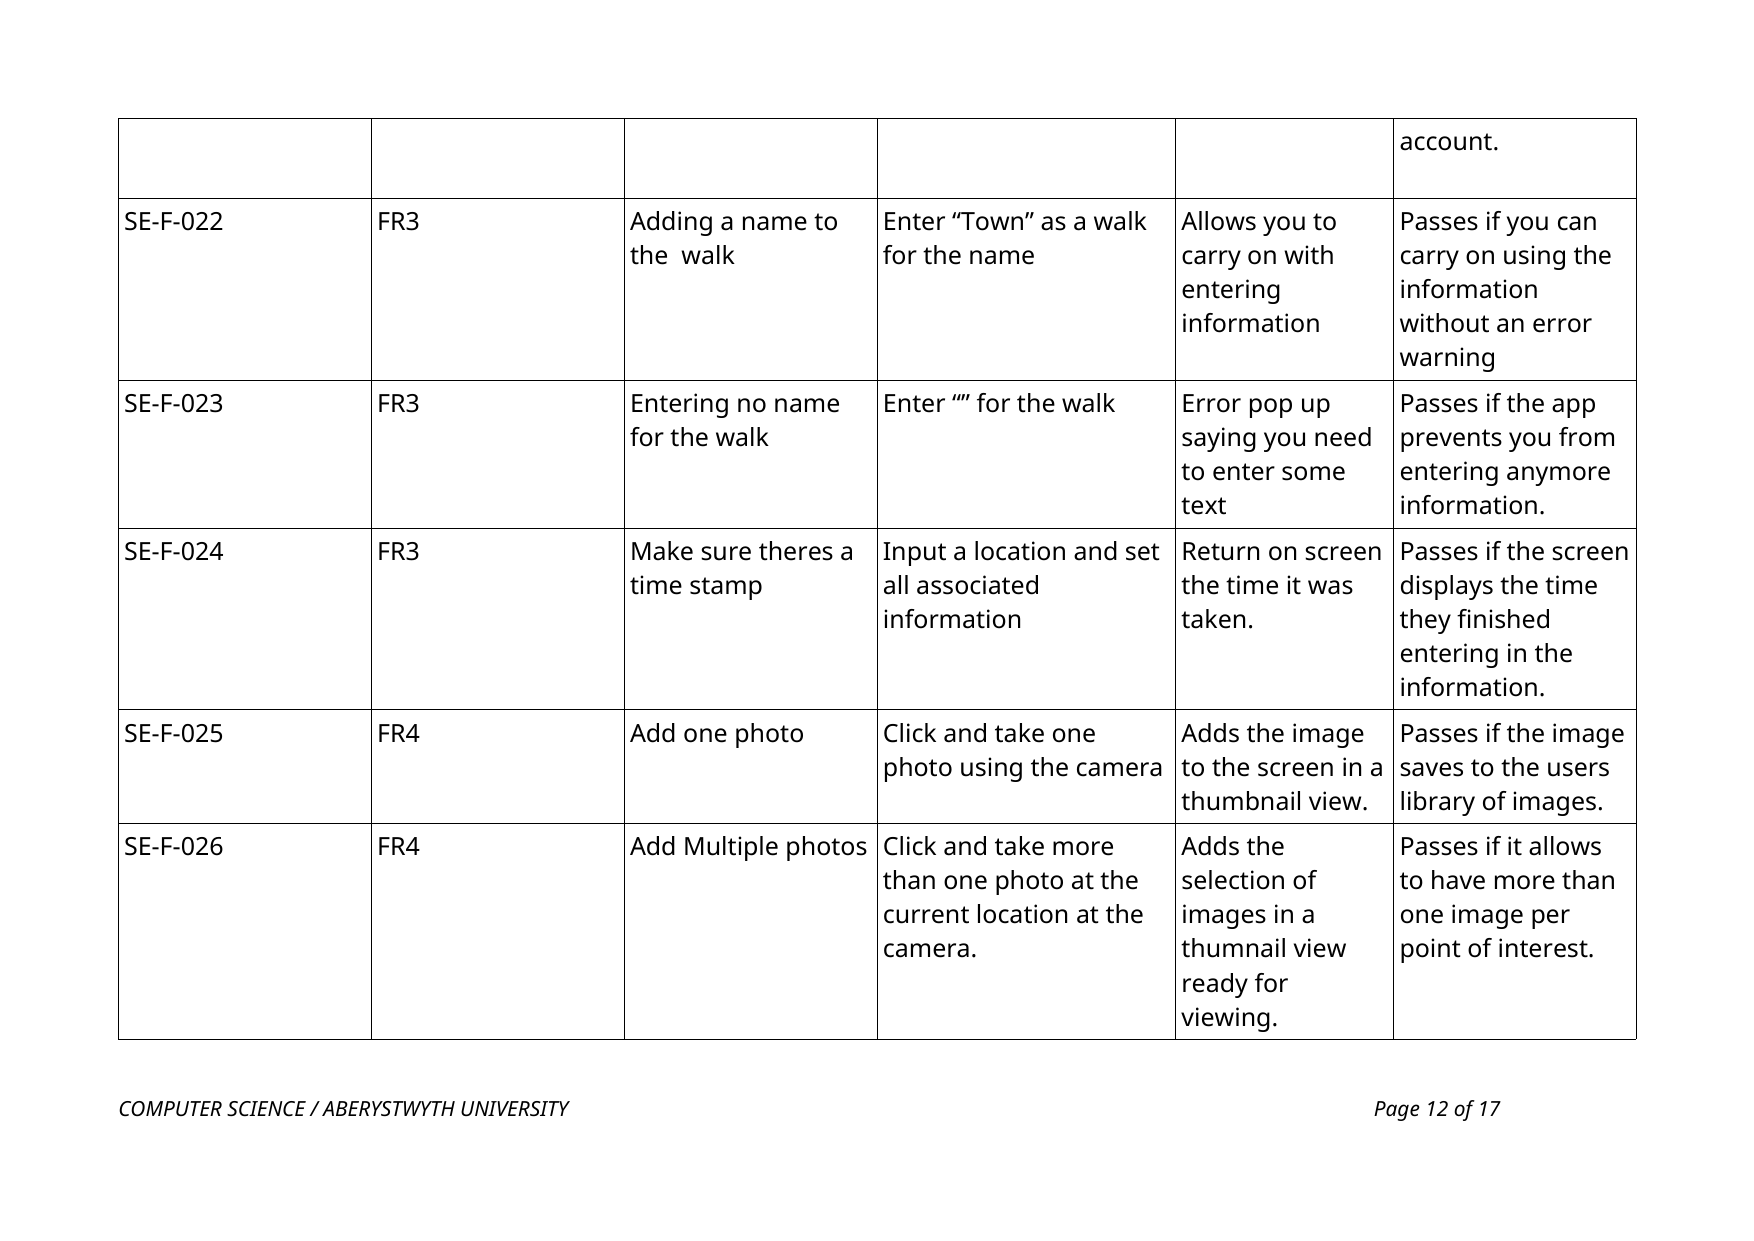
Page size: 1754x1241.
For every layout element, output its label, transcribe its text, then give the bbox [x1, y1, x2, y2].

table_cell FR3 [372, 529, 624, 709]
table_cell [1176, 119, 1393, 198]
table_cell Passes if the app prevents you from entering anymore information. [1394, 381, 1636, 527]
table_cell Enter “” for the walk [878, 381, 1175, 527]
table_cell [119, 119, 371, 198]
table_cell Allows you to carry on with entering information [1176, 199, 1393, 380]
table_cell Entering no name for the walk [625, 381, 877, 527]
table_cell Add Multiple photos [625, 824, 877, 1039]
table_cell FR3 [372, 381, 624, 527]
table_cell Error pop up saying you need to enter some text [1176, 381, 1393, 527]
table_cell SE-F-024 [119, 529, 371, 709]
table_cell Add one photo [625, 710, 877, 823]
table_cell SE-F-026 [119, 824, 371, 1039]
table_cell SE-F-023 [119, 381, 371, 527]
table_cell [878, 119, 1175, 198]
table_cell Input a location and set all associated information [878, 529, 1175, 709]
table_cell Adding a name to the walk [625, 199, 877, 380]
table_cell Click and take more than one photo at the current location at the camera. [878, 824, 1175, 1039]
table_cell Passes if the image saves to the users library of images. [1394, 710, 1636, 823]
table_cell FR4 [372, 710, 624, 823]
table_cell Passes if it allows to have more than one image per point of interest. [1394, 824, 1636, 1039]
table_cell Adds the selection of images in a thumnail view ready for viewing. [1176, 824, 1393, 1039]
table_cell SE-F-022 [119, 199, 371, 380]
table_cell Enter “Town” as a walk for the name [878, 199, 1175, 380]
table_cell account. [1394, 119, 1636, 198]
table_cell Make sure theres a time stamp [625, 529, 877, 709]
table_cell FR4 [372, 824, 624, 1039]
table_cell FR3 [372, 199, 624, 380]
table_cell Passes if the screen displays the time they finished entering in the information. [1394, 529, 1636, 709]
table_cell Click and take one photo using the camera [878, 710, 1175, 823]
table_cell Adds the image to the screen in a thumbnail view. [1176, 710, 1393, 823]
table_cell Passes if you can carry on using the information without an error warning [1394, 199, 1636, 380]
table_cell SE-F-025 [119, 710, 371, 823]
table_cell [372, 119, 624, 198]
table_cell [625, 119, 877, 198]
table_cell Return on screen the time it was taken. [1176, 529, 1393, 709]
